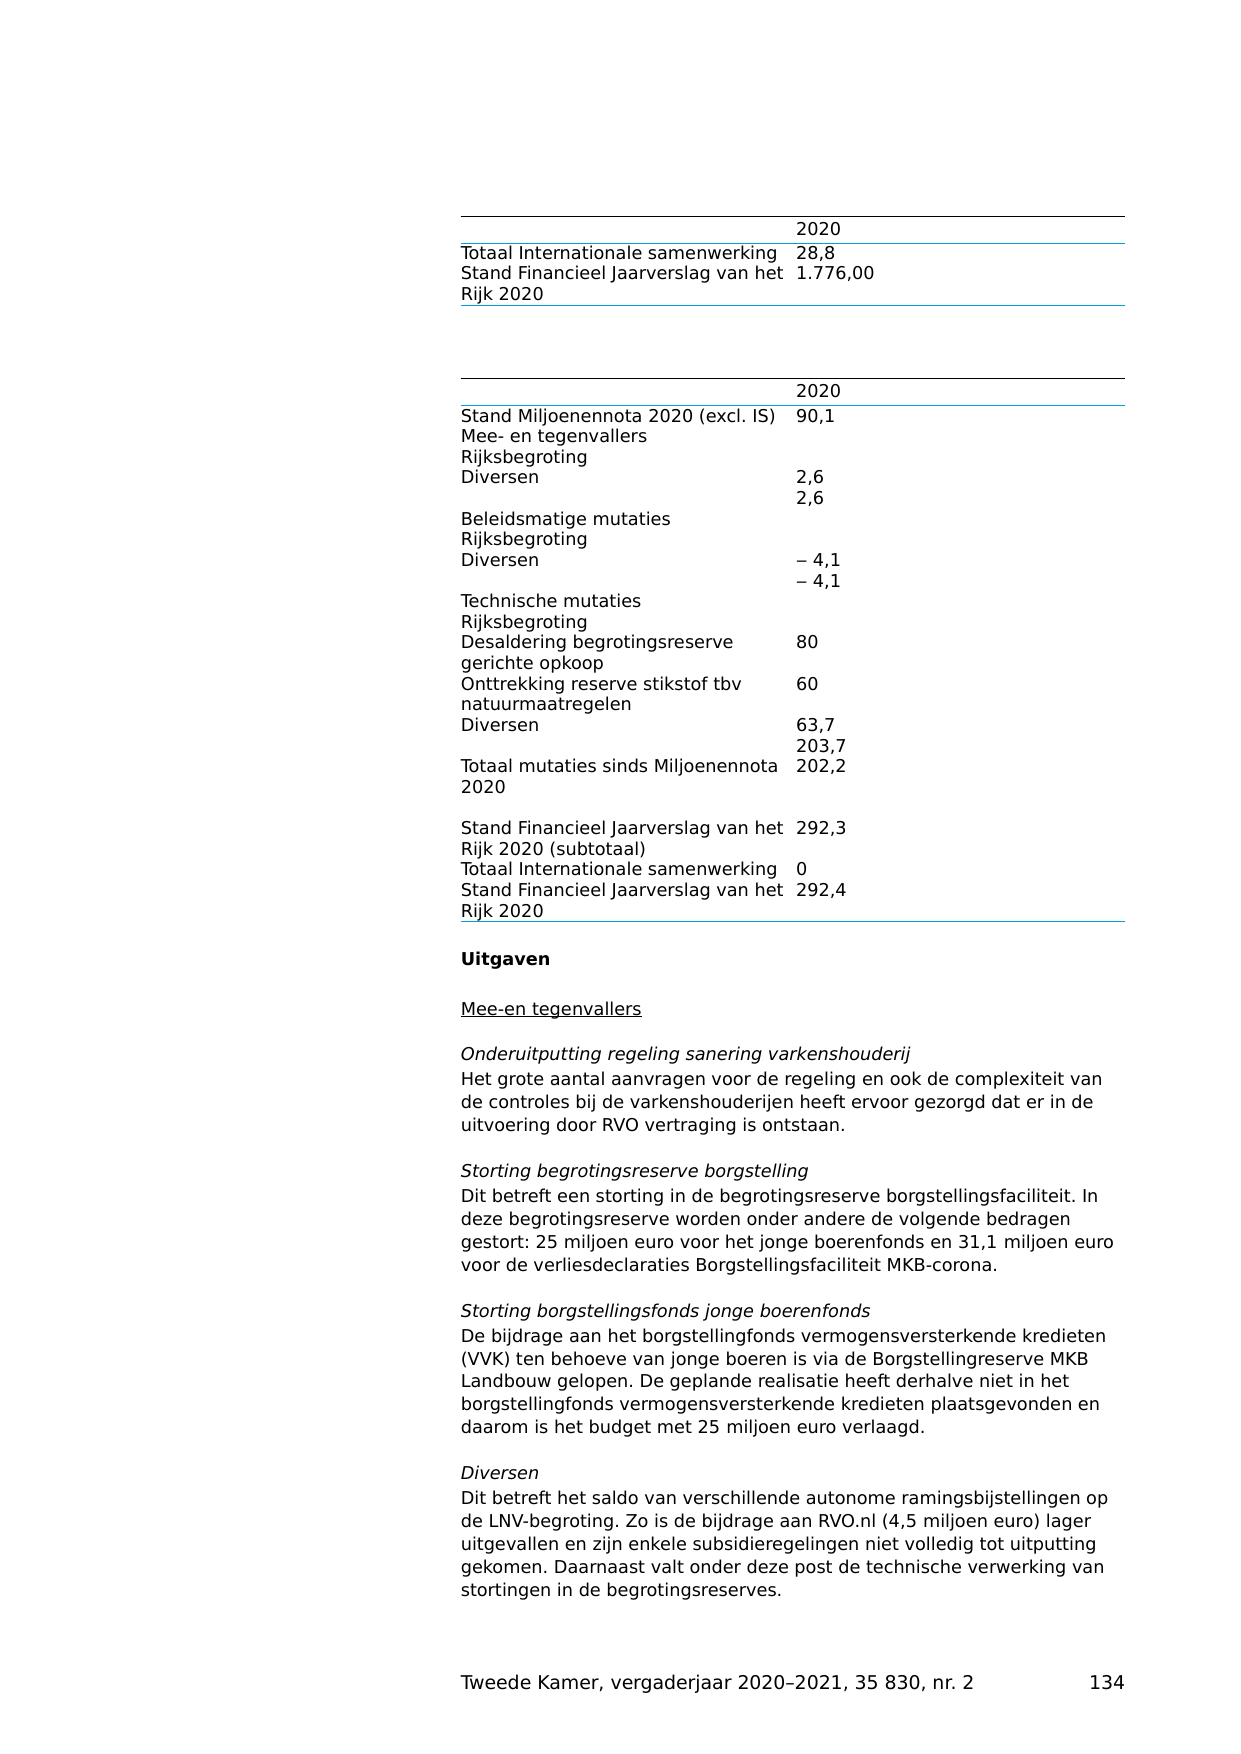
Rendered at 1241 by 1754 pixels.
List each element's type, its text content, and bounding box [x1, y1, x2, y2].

table_cell ‒ 4,1 [793, 571, 1125, 591]
table_cell Stand Miljoenennota 2020 (excl. IS) [461, 406, 793, 426]
table_cell [461, 571, 793, 591]
table_cell [461, 798, 793, 818]
table_cell 1.776,00 [793, 263, 1125, 304]
table_cell [461, 217, 793, 243]
table_cell Rijksbegroting [461, 612, 793, 632]
text Dit betreft een storting in de begrotingsreserve borgstellingsfaciliteit. In deze begrotingsreserve worden onder andere de volgende bedragen gestort: 25 miljoen euro voor het jonge boerenfonds en 31,1 miljoen euro voor de verliesdeclaraties Borgstellingsfaciliteit MKB-corona. [461, 1184, 1125, 1276]
table_cell Totaal Internationale samenwerking [461, 859, 793, 880]
table_cell 292,3 [793, 818, 1125, 859]
table_cell 203,7 [793, 736, 1125, 756]
table_cell 63,7 [793, 715, 1125, 736]
table_cell Diversen [461, 715, 793, 736]
table_cell Diversen [461, 550, 793, 571]
table_cell 60 [793, 674, 1125, 715]
table_cell Totaal mutaties sinds Miljoenennota 2020 [461, 756, 793, 797]
table_cell [793, 447, 1125, 467]
table_cell 2,6 [793, 488, 1125, 509]
table_cell ‒ 4,1 [793, 550, 1125, 571]
table_cell Desaldering begrotingsreserve gerichte opkoop [461, 633, 793, 674]
table_cell [461, 488, 793, 509]
text Dit betreft het saldo van verschillende autonome ramingsbijstellingen op de LNV-begroting. Zo is de bijdrage aan RVO.nl (4,5 miljoen euro) lager uitgevallen en zijn enkele subsidieregelingen niet volledig tot uitputting gekomen. Daarnaast valt onder deze post de technische verwerking van stortingen in de begrotingsreserves. [461, 1486, 1125, 1601]
table_header XIV LANDBOUW, NATUUR EN VOEDSELKWALITEIT: NIET-BELASTINGONTVANGSTEN [461, 330, 1125, 378]
table_cell 292,4 [793, 880, 1125, 921]
table_cell [793, 529, 1125, 550]
table_cell Beleidsmatige mutaties [461, 509, 793, 529]
table_cell 2,6 [793, 468, 1125, 488]
table_cell [793, 612, 1125, 632]
table_cell [793, 798, 1125, 818]
table_cell Rijksbegroting [461, 529, 793, 550]
table_cell 28,8 [793, 244, 1125, 263]
table_cell 2020 [793, 217, 1125, 243]
table_cell Stand Financieel Jaarverslag van het Rijk 2020 (subtotaal) [461, 818, 793, 859]
table_cell Stand Financieel Jaarverslag van het Rijk 2020 [461, 880, 793, 921]
table_cell Onttrekking reserve stikstof tbv natuurmaatregelen [461, 674, 793, 715]
table_cell Technische mutaties [461, 591, 793, 612]
text Diversen [461, 1461, 1125, 1484]
table_header XIV LANDBOUW, NATUUR EN VOEDSELKWALITEIT: UITGAVEN [461, 191, 1125, 216]
table_cell [793, 426, 1125, 447]
table_cell [461, 379, 793, 405]
table_cell 0 [793, 859, 1125, 880]
text Storting begrotingsreserve borgstelling [461, 1159, 1125, 1182]
table_cell Mee- en tegenvallers [461, 426, 793, 447]
table_cell 80 [793, 633, 1125, 674]
text Onderuitputting regeling sanering varkenshouderij [461, 1042, 1125, 1065]
text Storting borgstellingsfonds jonge boerenfonds [461, 1299, 1125, 1322]
table_cell 90,1 [793, 406, 1125, 426]
text De bijdrage aan het borgstellingfonds vermogensversterkende kredieten (VVK) ten behoeve van jonge boeren is via de Borgstellingreserve MKB Landbouw gelopen. De geplande realisatie heeft derhalve niet in het borgstellingfonds vermogensversterkende kredieten plaatsgevonden en daarom is het budget met 25 miljoen euro verlaagd. [461, 1324, 1125, 1438]
table_cell [461, 736, 793, 756]
table_cell [793, 509, 1125, 529]
text Mee-en tegenvallers [461, 997, 1125, 1019]
table_cell Rijksbegroting [461, 447, 793, 467]
table_cell 202,2 [793, 756, 1125, 797]
table_cell 2020 [793, 379, 1125, 405]
table_cell Diversen [461, 468, 793, 488]
text Uitgaven [461, 947, 1125, 969]
text Het grote aantal aanvragen voor de regeling en ook de complexiteit van de controles bij de varkenshouderijen heeft ervoor gezorgd dat er in de uitvoering door RVO vertraging is ontstaan. [461, 1067, 1125, 1136]
table_cell Totaal Internationale samenwerking [461, 244, 793, 263]
table_cell Stand Financieel Jaarverslag van het Rijk 2020 [461, 263, 793, 304]
table_cell [793, 591, 1125, 612]
